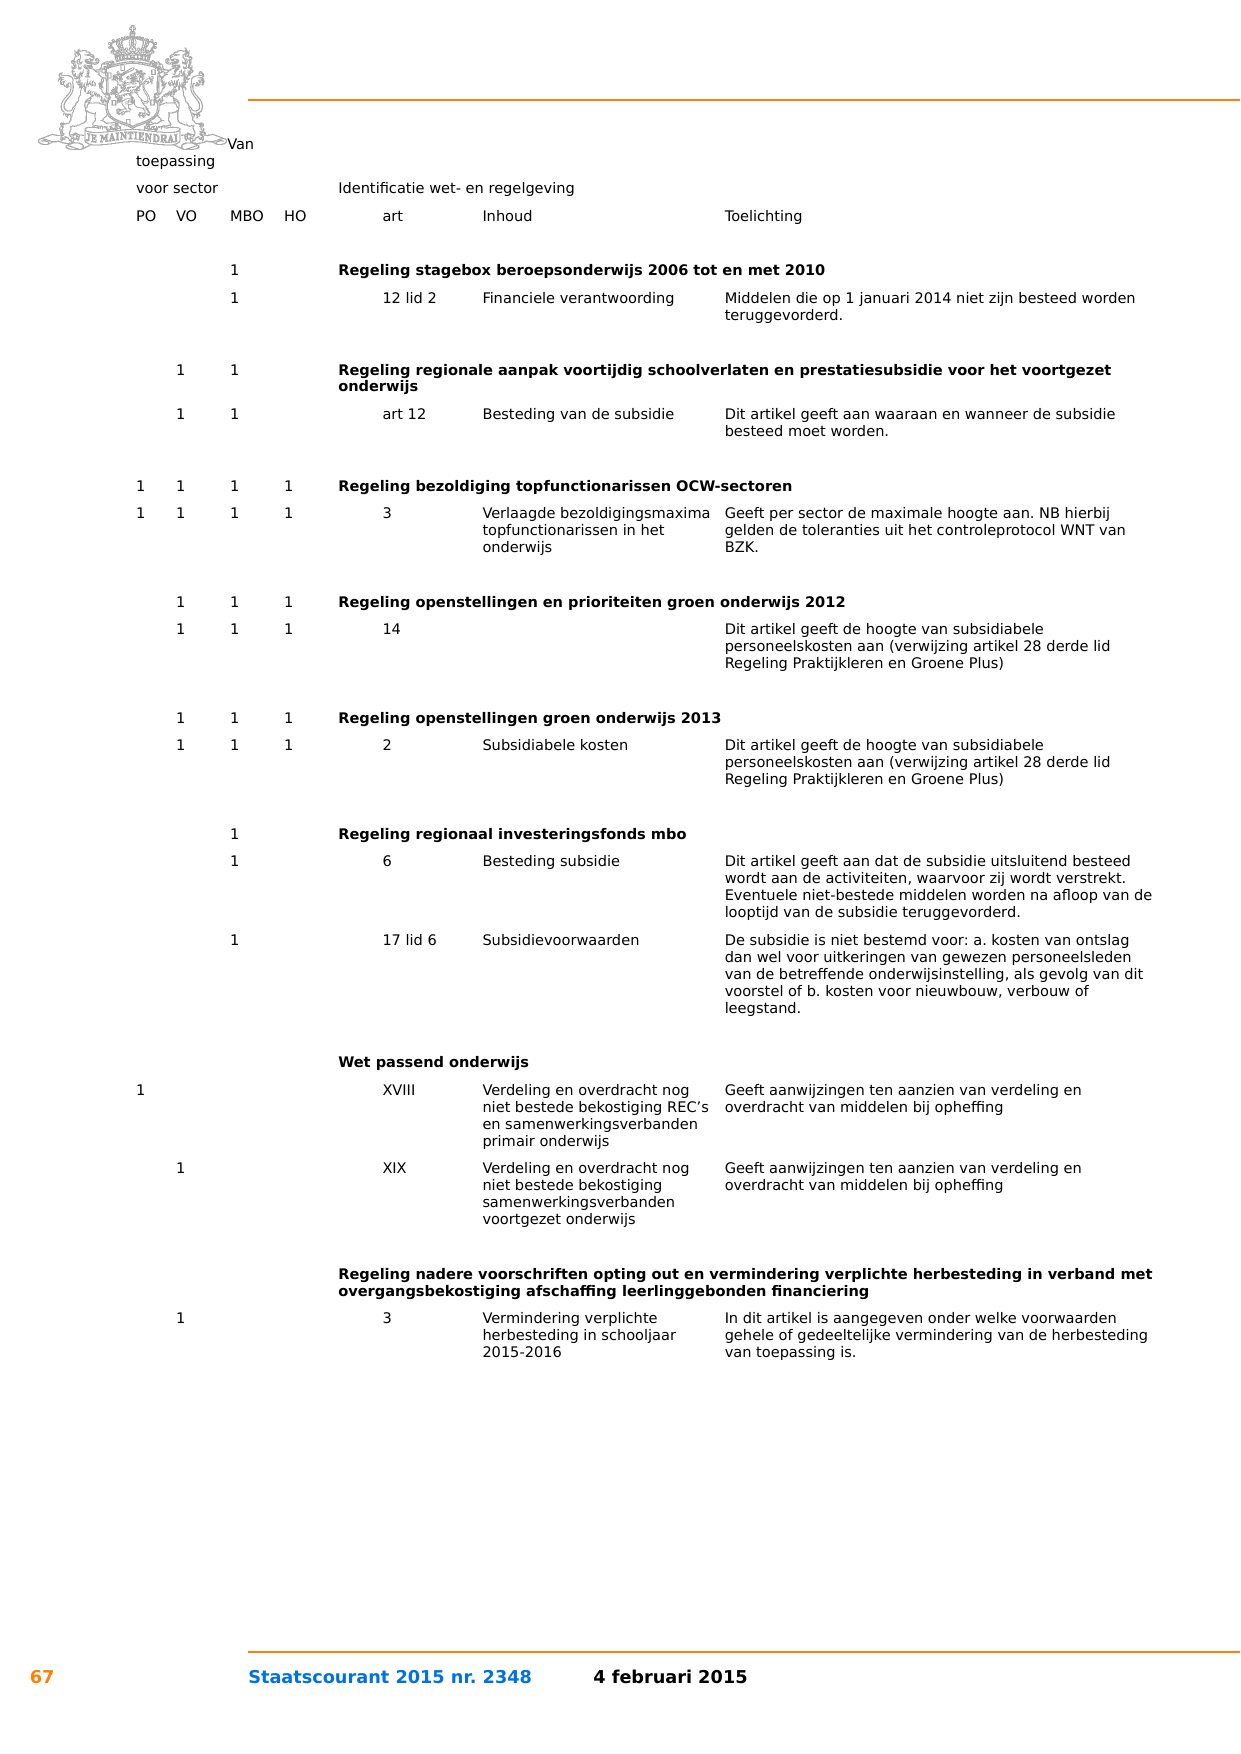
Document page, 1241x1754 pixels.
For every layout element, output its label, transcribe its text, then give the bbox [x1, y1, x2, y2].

table_cell [333, 849, 376, 926]
table_cell Financiele verantwoording [477, 285, 718, 328]
table_cell [279, 821, 332, 848]
table_cell Verdeling en overdracht nog niet bestede bekostiging samenwerkingsverbanden voortgezet onderwijs [477, 1155, 718, 1233]
table_cell 1 [224, 258, 278, 284]
table_cell [333, 1077, 376, 1154]
table_cell XIX [377, 1155, 476, 1233]
table_cell [279, 357, 332, 400]
table_cell Regeling bezoldiging topfunctionarissen OCW-sectoren [333, 473, 1163, 499]
table_cell [279, 1306, 332, 1366]
table_cell 1 [224, 821, 278, 848]
table_cell [131, 329, 169, 356]
table_cell Verlaagde bezoldigingsmaxima topfunctionarissen in het onderwijs [477, 500, 718, 561]
table_header [333, 131, 376, 174]
table_cell Regeling nadere voorschriften opting out en vermindering verplichte herbesteding in verband met overgangsbekostiging afschaffing leerlinggebonden financiering [333, 1261, 1163, 1304]
table_cell [279, 401, 332, 444]
table_cell [333, 445, 376, 472]
table_cell [333, 1234, 376, 1260]
table_cell Identificatie wet- en regelgeving [333, 175, 718, 202]
table_cell Dit artikel geeft de hoogte van subsidiabele personeelskosten aan (verwijzing artikel 28 derde lid Regeling Praktijkleren en Groene Plus) [719, 616, 1163, 677]
table_cell 3 [377, 500, 476, 561]
table_cell art 12 [377, 401, 476, 444]
table_cell [333, 1022, 376, 1049]
table_cell [477, 329, 718, 356]
table_cell [171, 285, 223, 328]
table_cell Geeft aanwijzingen ten aanzien van verdeling en overdracht van middelen bij opheffing [719, 1077, 1163, 1154]
table_cell art [377, 203, 476, 229]
table_cell [224, 329, 278, 356]
table_cell Toelichting [719, 203, 1163, 229]
table_cell 1 [171, 401, 223, 444]
table_header Van toepassing [131, 131, 332, 174]
table_cell [333, 1306, 376, 1366]
table_cell [279, 1155, 332, 1233]
table_cell Vermindering verplichte herbesteding in schooljaar 2015-2016 [477, 1306, 718, 1366]
table_cell [279, 230, 332, 256]
table_cell 1 [224, 500, 278, 561]
table_cell [131, 357, 169, 400]
table_cell Subsidiabele kosten [477, 733, 718, 793]
table_cell [224, 1077, 278, 1154]
table_cell De subsidie is niet bestemd voor: a. kosten van ontslag dan wel voor uitkeringen van gewezen personeelsleden van de betreffende onderwijsinstelling, als gevolg van dit voorstel of b. kosten voor nieuwbouw, verbouw of leegstand. [719, 927, 1163, 1021]
table_cell 1 [171, 589, 223, 615]
table_cell [333, 678, 376, 704]
table_cell 2 [377, 733, 476, 793]
table_cell [477, 1022, 718, 1049]
table_cell [377, 1234, 476, 1260]
table_cell [333, 203, 376, 229]
table_cell [171, 445, 223, 472]
table_cell [131, 1306, 169, 1366]
table_cell [477, 1234, 718, 1260]
table_cell 1 [131, 500, 169, 561]
table_header [719, 131, 1163, 174]
table_cell 1 [131, 1077, 169, 1154]
table_cell [377, 329, 476, 356]
table_cell [279, 927, 332, 1021]
table_cell [131, 821, 169, 848]
table_cell [131, 849, 169, 926]
table_cell [171, 1022, 223, 1049]
table_cell [477, 794, 718, 820]
table_cell [131, 927, 169, 1021]
table_cell [171, 927, 223, 1021]
table_cell [224, 1155, 278, 1233]
table_cell [224, 562, 278, 588]
table_cell [224, 445, 278, 472]
table_cell Middelen die op 1 januari 2014 niet zijn besteed worden teruggevorderd. [719, 285, 1163, 328]
table_cell [171, 849, 223, 926]
picture [38, 25, 227, 150]
table_cell 1 [279, 705, 332, 731]
table_cell [131, 1155, 169, 1233]
table_cell PO [131, 203, 169, 229]
table_cell [131, 733, 169, 793]
table_cell In dit artikel is aangegeven onder welke voorwaarden gehele of gedeeltelijke vermindering van de herbesteding van toepassing is. [719, 1306, 1163, 1366]
table_cell Dit artikel geeft aan waaraan en wanneer de subsidie besteed moet worden. [719, 401, 1163, 444]
table_cell Dit artikel geeft de hoogte van subsidiabele personeelskosten aan (verwijzing artikel 28 derde lid Regeling Praktijkleren en Groene Plus) [719, 733, 1163, 793]
table_cell [171, 821, 223, 848]
table_cell Inhoud [477, 203, 718, 229]
table_cell 1 [224, 733, 278, 793]
table_cell 1 [279, 733, 332, 793]
table_cell Wet passend onderwijs [333, 1050, 1163, 1076]
table_cell [171, 678, 223, 704]
table_cell [333, 927, 376, 1021]
table_header [477, 131, 718, 174]
table_cell [131, 794, 169, 820]
table_cell [131, 562, 169, 588]
table_cell 1 [171, 1306, 223, 1366]
table_cell XVIII [377, 1077, 476, 1154]
table_cell [131, 445, 169, 472]
table_cell [279, 329, 332, 356]
table_cell [333, 500, 376, 561]
table_cell 3 [377, 1306, 476, 1366]
table_cell [131, 1261, 169, 1304]
table_cell [719, 445, 1163, 472]
table_cell [279, 1234, 332, 1260]
table_cell [224, 1022, 278, 1049]
table_cell 1 [224, 401, 278, 444]
table_cell [719, 678, 1163, 704]
table_cell [224, 1306, 278, 1366]
table_cell [224, 230, 278, 256]
table_cell [131, 1022, 169, 1049]
table_cell [131, 589, 169, 615]
table_cell voor sector [131, 175, 278, 202]
table_cell 1 [131, 473, 169, 499]
table_cell [333, 733, 376, 793]
table_cell [279, 562, 332, 588]
table_cell [333, 616, 376, 677]
table_cell [719, 1234, 1163, 1260]
table_cell [131, 401, 169, 444]
table_cell [224, 1234, 278, 1260]
table_cell Besteding van de subsidie [477, 401, 718, 444]
table_cell [377, 445, 476, 472]
table_cell [279, 849, 332, 926]
table_cell [224, 1261, 278, 1304]
table_cell [377, 230, 476, 256]
table_cell [279, 175, 332, 202]
table_cell [477, 562, 718, 588]
table_cell [279, 1261, 332, 1304]
table_cell 1 [171, 733, 223, 793]
table_cell [224, 678, 278, 704]
table_cell [131, 285, 169, 328]
table_cell 1 [171, 500, 223, 561]
table_cell [333, 1155, 376, 1233]
table_cell [477, 230, 718, 256]
table_cell [171, 329, 223, 356]
table_cell [279, 1050, 332, 1076]
table_cell [131, 258, 169, 284]
table_cell HO [279, 203, 332, 229]
table_cell [131, 1050, 169, 1076]
table_cell Dit artikel geeft aan dat de subsidie uitsluitend besteed wordt aan de activiteiten, waarvoor zij wordt verstrekt. Eventuele niet-bestede middelen worden na afloop van de looptijd van de subsidie teruggevorderd. [719, 849, 1163, 926]
table_cell [333, 230, 376, 256]
table_cell [279, 285, 332, 328]
table_cell [333, 562, 376, 588]
table_cell 1 [224, 357, 278, 400]
table_cell [171, 258, 223, 284]
table_cell VO [171, 203, 223, 229]
table_cell Regeling openstellingen groen onderwijs 2013 [333, 705, 1163, 731]
table_cell [377, 794, 476, 820]
table_cell [333, 401, 376, 444]
table_cell Regeling openstellingen en prioriteiten groen onderwijs 2012 [333, 589, 1163, 615]
table_cell 1 [171, 357, 223, 400]
table_cell 1 [224, 705, 278, 731]
table_cell [224, 1050, 278, 1076]
table_cell [279, 678, 332, 704]
table_cell 1 [171, 705, 223, 731]
table_cell Regeling regionale aanpak voortijdig schoolverlaten en prestatiesubsidie voor het voortgezet onderwijs [333, 357, 1163, 400]
table_cell [171, 1261, 223, 1304]
table_cell [477, 616, 718, 677]
table_cell 14 [377, 616, 476, 677]
table_cell [279, 1022, 332, 1049]
table_cell 1 [279, 589, 332, 615]
table_cell [171, 1050, 223, 1076]
table_cell [131, 1234, 169, 1260]
table_cell [377, 678, 476, 704]
table_cell 1 [224, 849, 278, 926]
table_cell [477, 445, 718, 472]
table_cell 1 [279, 616, 332, 677]
table_cell Besteding subsidie [477, 849, 718, 926]
table_cell Geeft per sector de maximale hoogte aan. NB hierbij gelden de toleranties uit het controleprotocol WNT van BZK. [719, 500, 1163, 561]
table_cell Geeft aanwijzingen ten aanzien van verdeling en overdracht van middelen bij opheffing [719, 1155, 1163, 1233]
table_cell [719, 794, 1163, 820]
table_cell [131, 705, 169, 731]
table_cell [719, 562, 1163, 588]
table_cell Regeling stagebox beroepsonderwijs 2006 tot en met 2010 [333, 258, 1163, 284]
table_cell 1 [224, 589, 278, 615]
table_cell 1 [224, 473, 278, 499]
table_cell [719, 175, 1163, 202]
table_cell [333, 794, 376, 820]
table_cell 17 lid 6 [377, 927, 476, 1021]
table_cell 12 lid 2 [377, 285, 476, 328]
table_cell [279, 445, 332, 472]
table_cell [719, 1022, 1163, 1049]
table_cell [279, 1077, 332, 1154]
table_cell [333, 329, 376, 356]
table_cell [719, 230, 1163, 256]
table_cell [171, 1077, 223, 1154]
table_cell [279, 794, 332, 820]
table_cell Subsidievoorwaarden [477, 927, 718, 1021]
table_cell [131, 616, 169, 677]
table_cell Verdeling en overdracht nog niet bestede bekostiging REC’s en samenwerkingsverbanden primair onderwijs [477, 1077, 718, 1154]
table_cell [171, 230, 223, 256]
table_cell [131, 230, 169, 256]
table_cell 1 [224, 285, 278, 328]
table_cell [224, 794, 278, 820]
table_cell [719, 329, 1163, 356]
table_cell 1 [171, 473, 223, 499]
table_cell [131, 678, 169, 704]
table_cell [477, 678, 718, 704]
table_cell 1 [279, 473, 332, 499]
table_cell 1 [279, 500, 332, 561]
table_cell [171, 794, 223, 820]
table_cell [171, 1234, 223, 1260]
table_cell [171, 562, 223, 588]
table_cell 1 [224, 616, 278, 677]
table_cell MBO [224, 203, 278, 229]
table_cell Regeling regionaal investeringsfonds mbo [333, 821, 1163, 848]
table_cell [333, 285, 376, 328]
table_header [377, 131, 476, 174]
table_cell 6 [377, 849, 476, 926]
table_cell [279, 258, 332, 284]
table_cell [377, 562, 476, 588]
table_cell 1 [224, 927, 278, 1021]
table_cell 1 [171, 1155, 223, 1233]
table_cell [377, 1022, 476, 1049]
table_cell 1 [171, 616, 223, 677]
